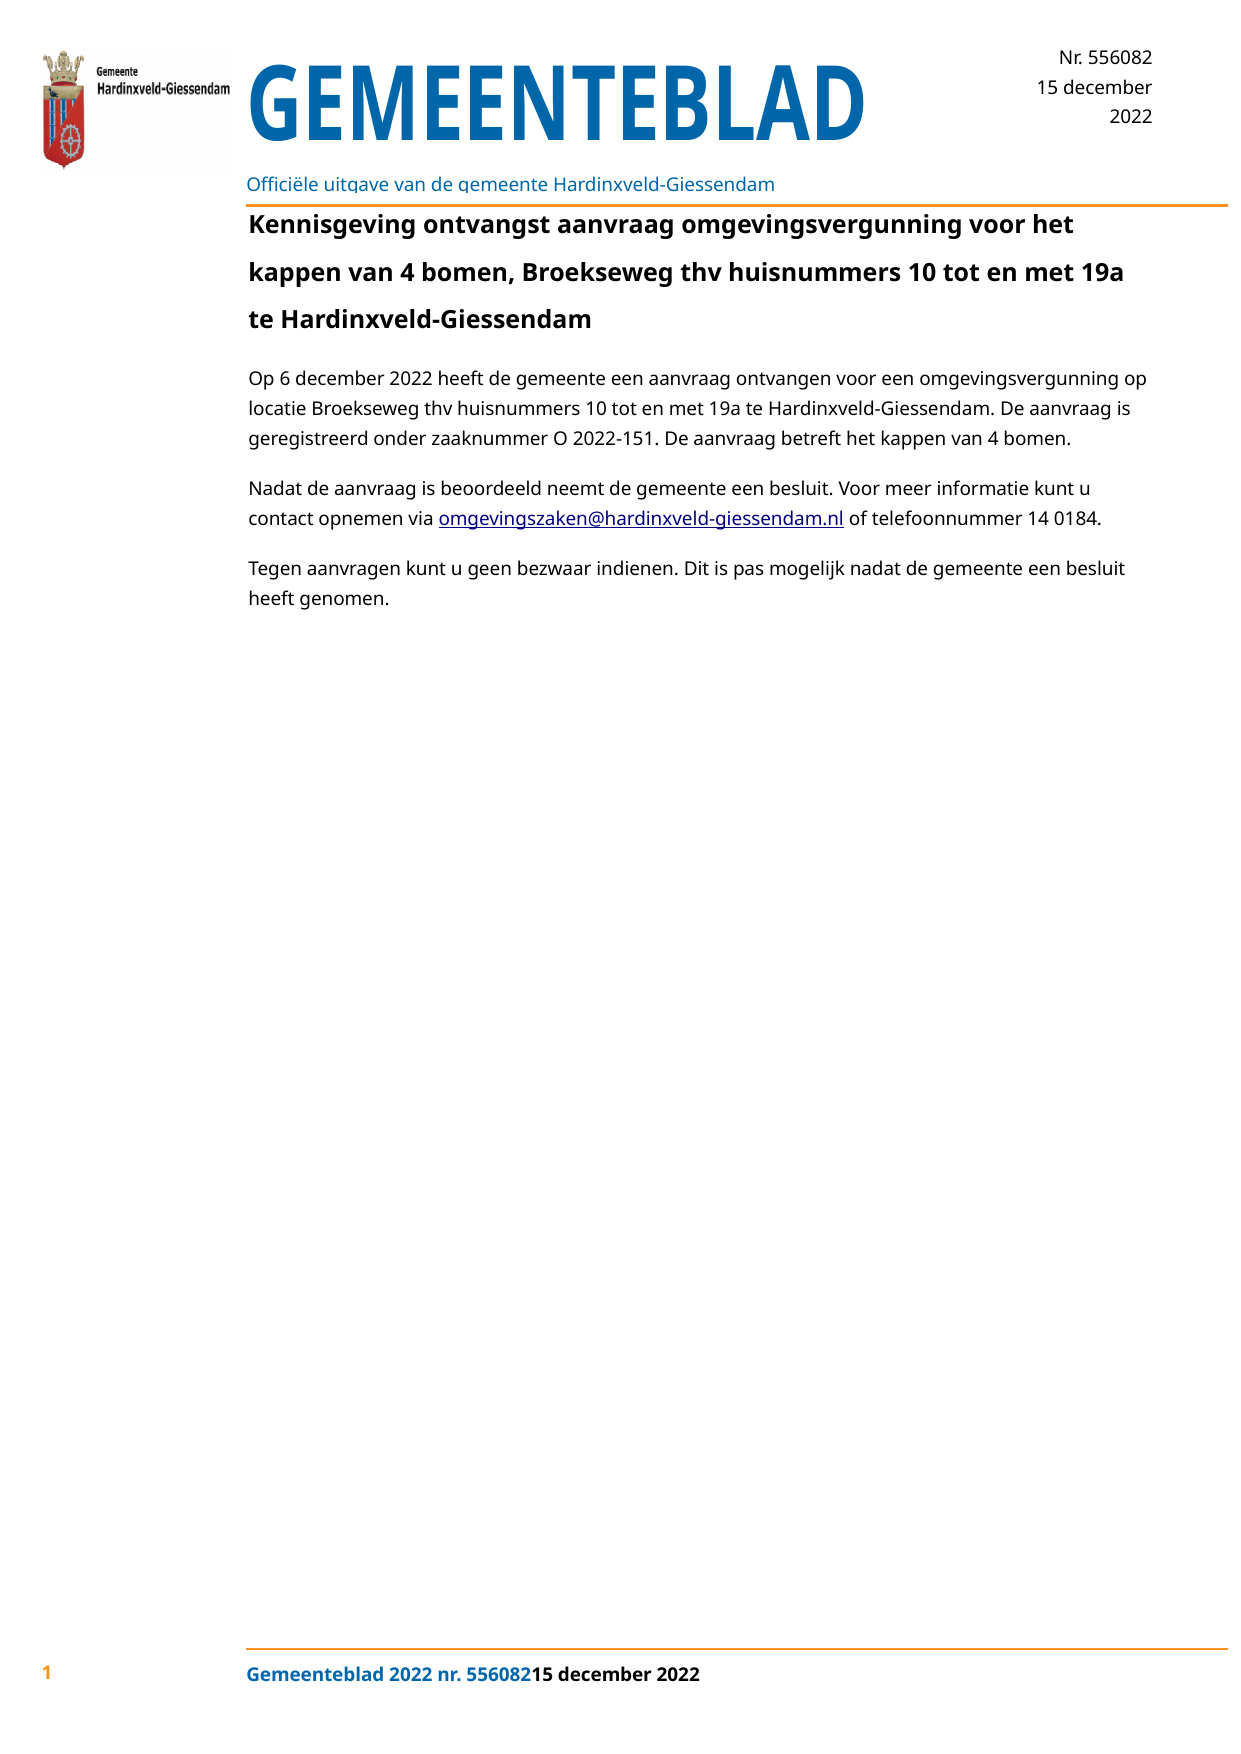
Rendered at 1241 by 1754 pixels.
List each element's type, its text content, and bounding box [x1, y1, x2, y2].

text Tegen aanvragen kunt u geen bezwaar indienen. Dit is pas mogelijk nadat de gemeente een besluit heeft genomen. [248, 555, 1152, 610]
picture [41, 47, 231, 172]
text Nadat de aanvraag is beoordeeld neemt de gemeente een besluit. Voor meer informatie kunt u contact opnemen via omgevingszaken@hardinxveld-giessendam.nl of telefoonnummer 14 0184. [248, 475, 1152, 530]
text Op 6 december 2022 heeft de gemeente een aanvraag ontvangen voor een omgevingsvergunning op locatie Broekseweg thv huisnummers 10 tot en met 19a te Hardinxveld-Giessendam. De aanvraag is geregistreerd onder zaaknummer O 2022-151. De aanvraag betreft het kappen van 4 bomen. [248, 366, 1152, 450]
text Kennisgeving ontvangst aanvraag omgevingsvergunning voor het kappen van 4 bomen, Broekseweg thv huisnummers 10 tot en met 19a te Hardinxveld-Giessendam [248, 207, 1152, 336]
